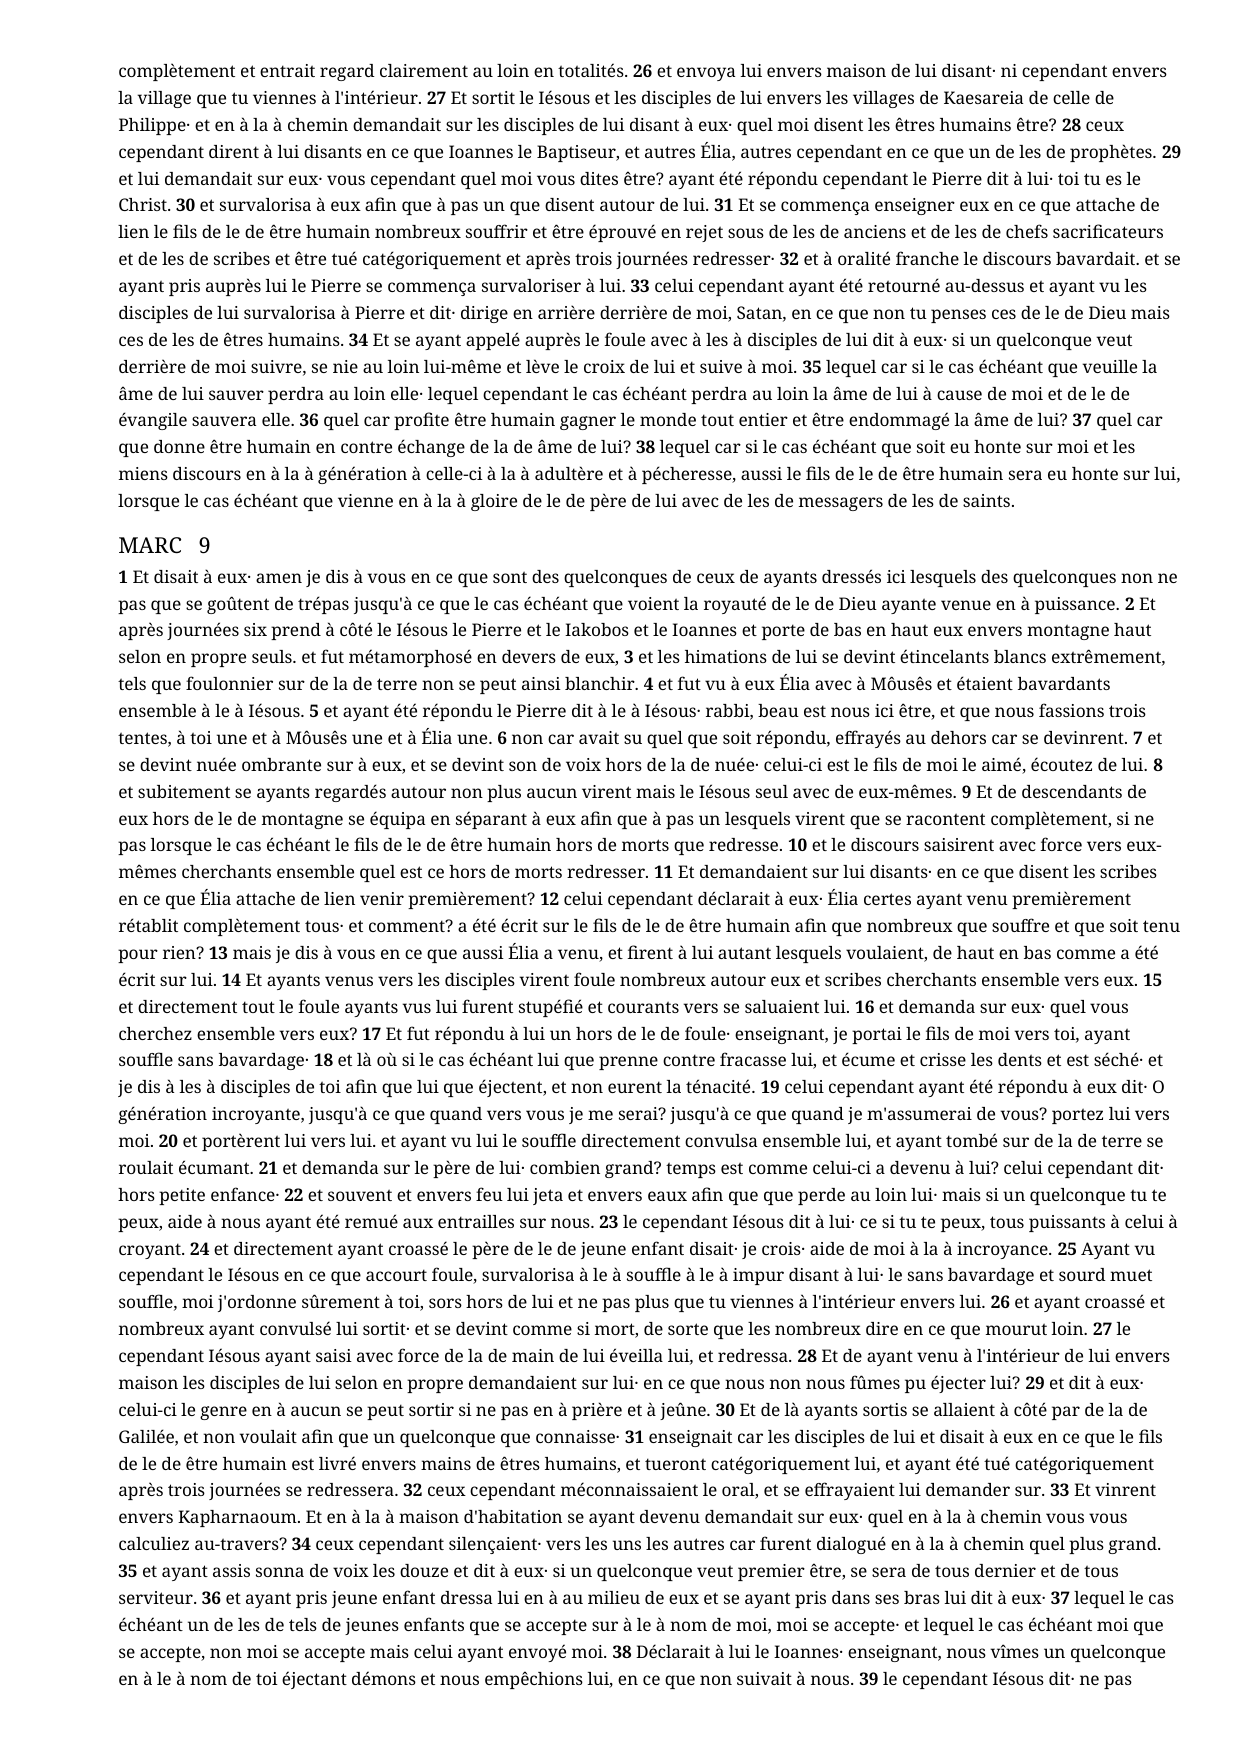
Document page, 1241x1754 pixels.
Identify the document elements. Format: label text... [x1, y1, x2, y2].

text MARC 9 [118, 531, 1181, 560]
text 1 Et disait à eux· amen je dis à vous en ce que sont des quelconques de ceux de ayants dressés ici lesquels des quelconques non ne pas que se goûtent de trépas jusqu'à ce que le cas échéant que voient la royauté de le de Dieu ayante venue en à puissance. 2 Et après journées six prend à côté le Iésous le Pierre et le Iakobos et le Ioannes et porte de bas en haut eux envers montagne haut selon en propre seuls. et fut métamorphosé en devers de eux, 3 et les himations de lui se devint étincelants blancs extrêmement, tels que foulonnier sur de la de terre non se peut ainsi blanchir. 4 et fut vu à eux Élia avec à Môusês et étaient bavardants ensemble à le à Iésous. 5 et ayant été répondu le Pierre dit à le à Iésous· rabbi, beau est nous ici être, et que nous fassions trois tentes, à toi une et à Môusês une et à Élia une. 6 non car avait su quel que soit répondu, effrayés au dehors car se devinrent. 7 et se devint nuée ombrante sur à eux, et se devint son de voix hors de la de nuée· celui-ci est le fils de moi le aimé, écoutez de lui. 8 et subitement se ayants regardés autour non plus aucun virent mais le Iésous seul avec de eux-mêmes. 9 Et de descendants de eux hors de le de montagne se équipa en séparant à eux afin que à pas un lesquels virent que se racontent complètement, si ne pas lorsque le cas échéant le fils de le de être humain hors de morts que redresse. 10 et le discours saisirent avec force vers eux-mêmes cherchants ensemble quel est ce hors de morts redresser. 11 Et demandaient sur lui disants· en ce que disent les scribes en ce que Élia attache de lien venir premièrement? 12 celui cependant déclarait à eux· Élia certes ayant venu premièrement rétablit complètement tous· et comment? a été écrit sur le fils de le de être humain afin que nombreux que souffre et que soit tenu pour rien? 13 mais je dis à vous en ce que aussi Élia a venu, et firent à lui autant lesquels voulaient, de haut en bas comme a été écrit sur lui. 14 Et ayants venus vers les disciples virent foule nombreux autour eux et scribes cherchants ensemble vers eux. 15 et directement tout le foule ayants vus lui furent stupéfié et courants vers se saluaient lui. 16 et demanda sur eux· quel vous cherchez ensemble vers eux? 17 Et fut répondu à lui un hors de le de foule· enseignant, je portai le fils de moi vers toi, ayant souffle sans bavardage· 18 et là où si le cas échéant lui que prenne contre fracasse lui, et écume et crisse les dents et est séché· et je dis à les à disciples de toi afin que lui que éjectent, et non eurent la ténacité. 19 celui cependant ayant été répondu à eux dit· O génération incroyante, jusqu'à ce que quand vers vous je me serai? jusqu'à ce que quand je m'assumerai de vous? portez lui vers moi. 20 et portèrent lui vers lui. et ayant vu lui le souffle directement convulsa ensemble lui, et ayant tombé sur de la de terre se roulait écumant. 21 et demanda sur le père de lui· combien grand? temps est comme celui-ci a devenu à lui? celui cependant dit· hors petite enfance· 22 et souvent et envers feu lui jeta et envers eaux afin que que perde au loin lui· mais si un quelconque tu te peux, aide à nous ayant été remué aux entrailles sur nous. 23 le cependant Iésous dit à lui· ce si tu te peux, tous puissants à celui à croyant. 24 et directement ayant croassé le père de le de jeune enfant disait· je crois· aide de moi à la à incroyance. 25 Ayant vu cependant le Iésous en ce que accourt foule, survalorisa à le à souffle à le à impur disant à lui· le sans bavardage et sourd muet souffle, moi j'ordonne sûrement à toi, sors hors de lui et ne pas plus que tu viennes à l'intérieur envers lui. 26 et ayant croassé et nombreux ayant convulsé lui sortit· et se devint comme si mort, de sorte que les nombreux dire en ce que mourut loin. 27 le cependant Iésous ayant saisi avec force de la de main de lui éveilla lui, et redressa. 28 Et de ayant venu à l'intérieur de lui envers maison les disciples de lui selon en propre demandaient sur lui· en ce que nous non nous fûmes pu éjecter lui? 29 et dit à eux· celui-ci le genre en à aucun se peut sortir si ne pas en à prière et à jeûne. 30 Et de là ayants sortis se allaient à côté par de la de Galilée, et non voulait afin que un quelconque que connaisse· 31 enseignait car les disciples de lui et disait à eux en ce que le fils de le de être humain est livré envers mains de êtres humains, et tueront catégoriquement lui, et ayant été tué catégoriquement après trois journées se redressera. 32 ceux cependant méconnaissaient le oral, et se effrayaient lui demander sur. 33 Et vinrent envers Kapharnaoum. Et en à la à maison d'habitation se ayant devenu demandait sur eux· quel en à la à chemin vous vous calculiez au-travers? 34 ceux cependant silençaient· vers les uns les autres car furent dialogué en à la à chemin quel plus grand. 35 et ayant assis sonna de voix les douze et dit à eux· si un quelconque veut premier être, se sera de tous dernier et de tous serviteur. 36 et ayant pris jeune enfant dressa lui en à au milieu de eux et se ayant pris dans ses bras lui dit à eux· 37 lequel le cas échéant un de les de tels de jeunes enfants que se accepte sur à le à nom de moi, moi se accepte· et lequel le cas échéant moi que se accepte, non moi se accepte mais celui ayant envoyé moi. 38 Déclarait à lui le Ioannes· enseignant, nous vîmes un quelconque en à le à nom de toi éjectant démons et nous empêchions lui, en ce que non suivait à nous. 39 le cependant Iésous dit· ne pas [118, 565, 1181, 1690]
text complètement et entrait regard clairement au loin en totalités. 26 et envoya lui envers maison de lui disant· ni cependant envers la village que tu viennes à l'intérieur. 27 Et sortit le Iésous et les disciples de lui envers les villages de Kaesareia de celle de Philippe· et en à la à chemin demandait sur les disciples de lui disant à eux· quel moi disent les êtres humains être? 28 ceux cependant dirent à lui disants en ce que Ioannes le Baptiseur, et autres Élia, autres cependant en ce que un de les de prophètes. 29 et lui demandait sur eux· vous cependant quel moi vous dites être? ayant été répondu cependant le Pierre dit à lui· toi tu es le Christ. 30 et survalorisa à eux afin que à pas un que disent autour de lui. 31 Et se commença enseigner eux en ce que attache de lien le fils de le de être humain nombreux souffrir et être éprouvé en rejet sous de les de anciens et de les de chefs sacrificateurs et de les de scribes et être tué catégoriquement et après trois journées redresser· 32 et à oralité franche le discours bavardait. et se ayant pris auprès lui le Pierre se commença survaloriser à lui. 33 celui cependant ayant été retourné au-dessus et ayant vu les disciples de lui survalorisa à Pierre et dit· dirige en arrière derrière de moi, Satan, en ce que non tu penses ces de le de Dieu mais ces de les de êtres humains. 34 Et se ayant appelé auprès le foule avec à les à disciples de lui dit à eux· si un quelconque veut derrière de moi suivre, se nie au loin lui-même et lève le croix de lui et suive à moi. 35 lequel car si le cas échéant que veuille la âme de lui sauver perdra au loin elle· lequel cependant le cas échéant perdra au loin la âme de lui à cause de moi et de le de évangile sauvera elle. 36 quel car profite être humain gagner le monde tout entier et être endommagé la âme de lui? 37 quel car que donne être humain en contre échange de la de âme de lui? 38 lequel car si le cas échéant que soit eu honte sur moi et les miens discours en à la à génération à celle-ci à la à adultère et à pécheresse, aussi le fils de le de être humain sera eu honte sur lui, lorsque le cas échéant que vienne en à la à gloire de le de père de lui avec de les de messagers de les de saints. [118, 59, 1181, 512]
